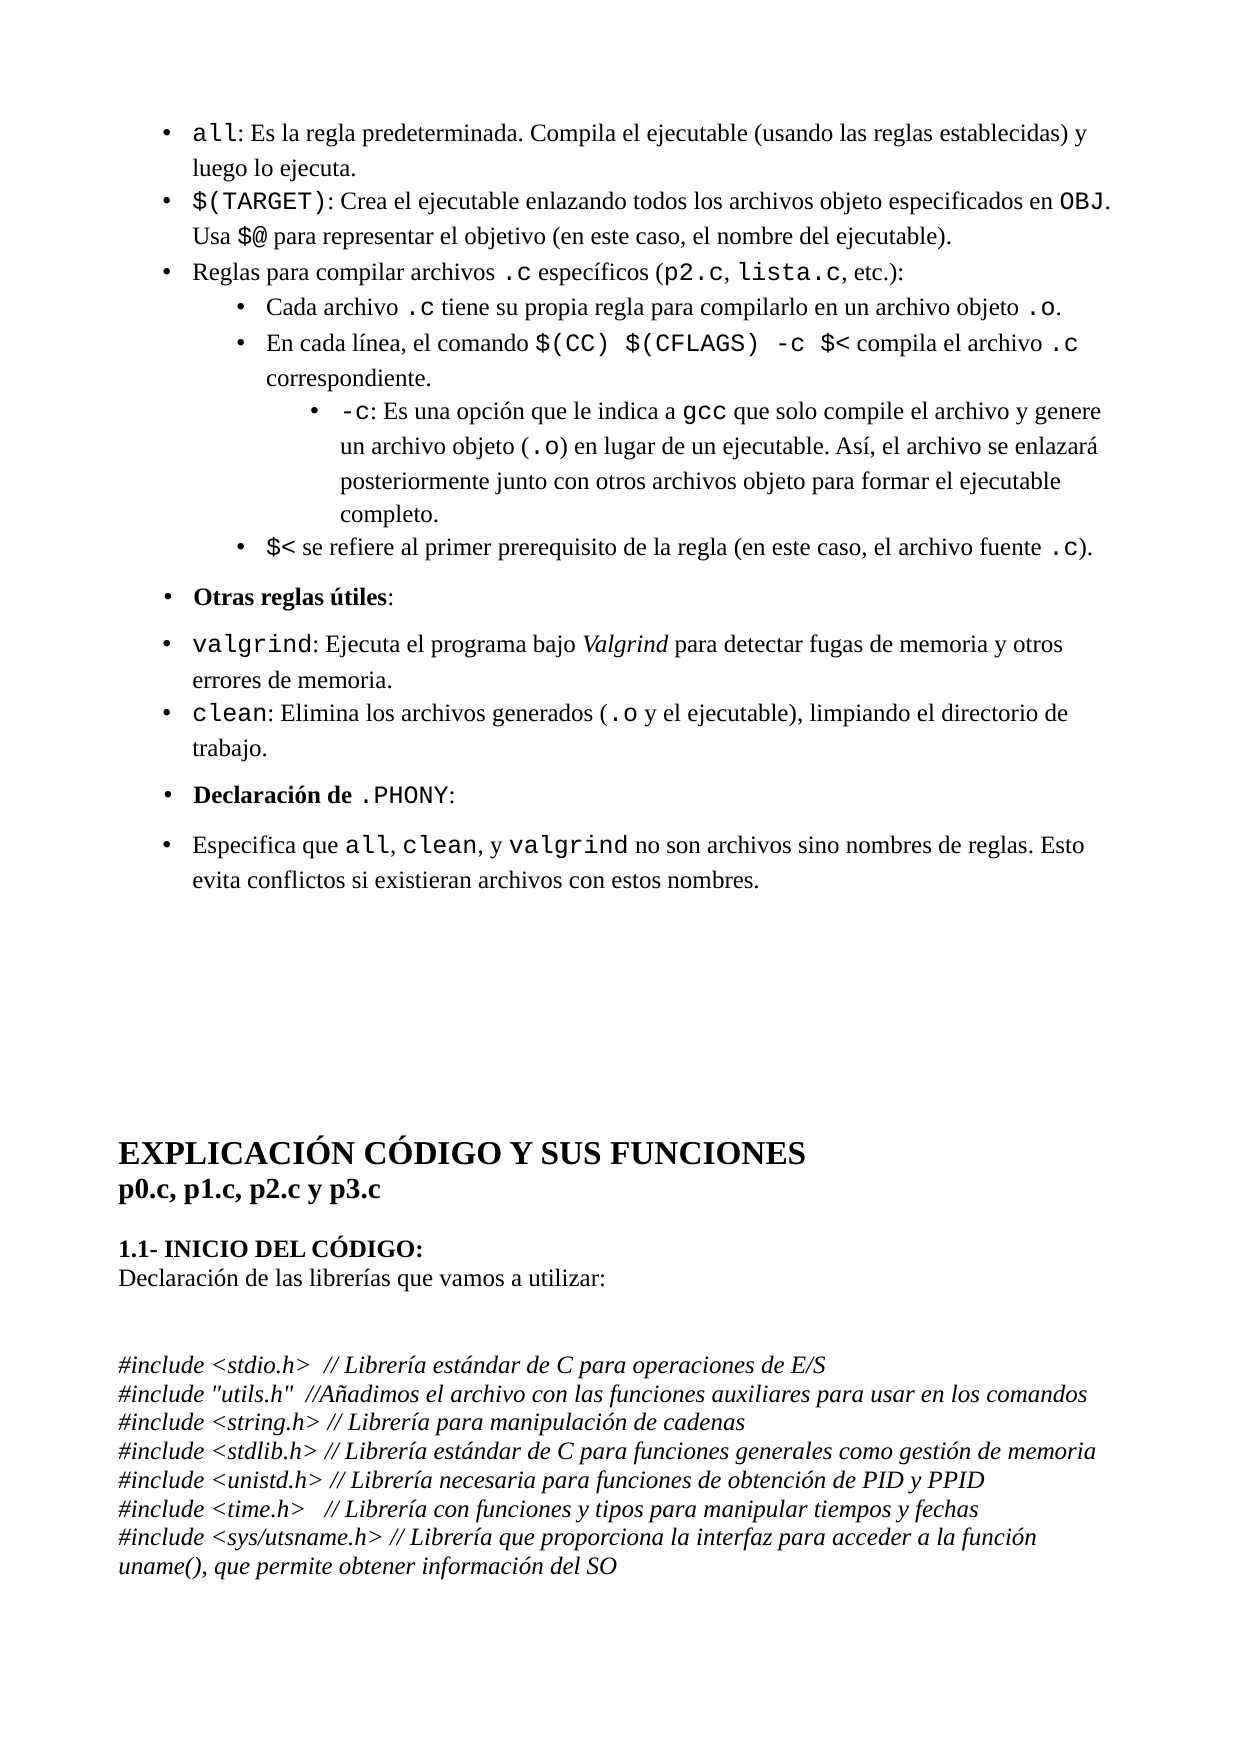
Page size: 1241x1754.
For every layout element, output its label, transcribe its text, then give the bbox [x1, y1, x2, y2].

text EXPLICACIÓN CÓDIGO Y SUS FUNCIONES [118, 1133, 1122, 1172]
text #include <stdlib.h> // Librería estándar de C para funciones generales como gestión de memoria [118, 1436, 1122, 1465]
text Declaración de las librerías que vamos a utilizar: [118, 1263, 1122, 1291]
text #include <unistd.h> // Librería necesaria para funciones de obtención de PID y PPID [118, 1465, 1122, 1494]
list $< se refiere al primer prerequisito de la regla (en este caso, el archivo fuente .c). [236, 532, 1122, 563]
text #include "utils.h" //Añadimos el archivo con las funciones auxiliares para usar en los comandos [118, 1379, 1122, 1407]
text 1.1- INICIO DEL CÓDIGO: [118, 1234, 1122, 1263]
list -c: Es una opción que le indica a gcc que solo compile el archivo y genere un archivo objeto (.o) en lugar de un ejecutable. Así, el archivo se enlazará posteriormente junto con otros archivos objeto para formar el ejecutable completo. [310, 396, 1122, 528]
list Declaración de .PHONY: [164, 780, 1122, 811]
list Reglas para compilar archivos .c específicos (p2.c, lista.c, etc.): [162, 257, 1122, 288]
list Especifica que all, clean, y valgrind no son archivos sino nombres de reglas. Esto evita conflictos si existieran archivos con estos nombres. [162, 830, 1122, 894]
list all: Es la regla predeterminada. Compila el ejecutable (usando las reglas establecidas) y luego lo ejecuta. [162, 118, 1122, 182]
text #include <string.h> // Librería para manipulación de cadenas [118, 1407, 1122, 1436]
text #include <time.h> // Librería con funciones y tipos para manipular tiempos y fechas [118, 1494, 1122, 1522]
list valgrind: Ejecuta el programa bajo Valgrind para detectar fugas de memoria y otros errores de memoria. [162, 629, 1122, 693]
list Cada archivo .c tiene su propia regla para compilarlo en un archivo objeto .o. [236, 292, 1122, 323]
list En cada línea, el comando $(CC) $(CFLAGS) -c $< compila el archivo .c correspondiente. [236, 328, 1122, 391]
list $(TARGET): Crea el ejecutable enlazando todos los archivos objeto especificados en OBJ. Usa $@ para representar el objetivo (en este caso, el nombre del ejecutable). [162, 186, 1122, 252]
text #include <sys/utsname.h> // Librería que proporciona la interfaz para acceder a la función uname(), que permite obtener información del SO [118, 1522, 1122, 1580]
text p0.c, p1.c, p2.c y p3.c [118, 1172, 1122, 1205]
list clean: Elimina los archivos generados (.o y el ejecutable), limpiando el directorio de trabajo. [162, 698, 1122, 762]
text #include <stdio.h> // Librería estándar de C para operaciones de E/S [118, 1350, 1122, 1379]
list Otras reglas útiles: [164, 582, 1122, 611]
